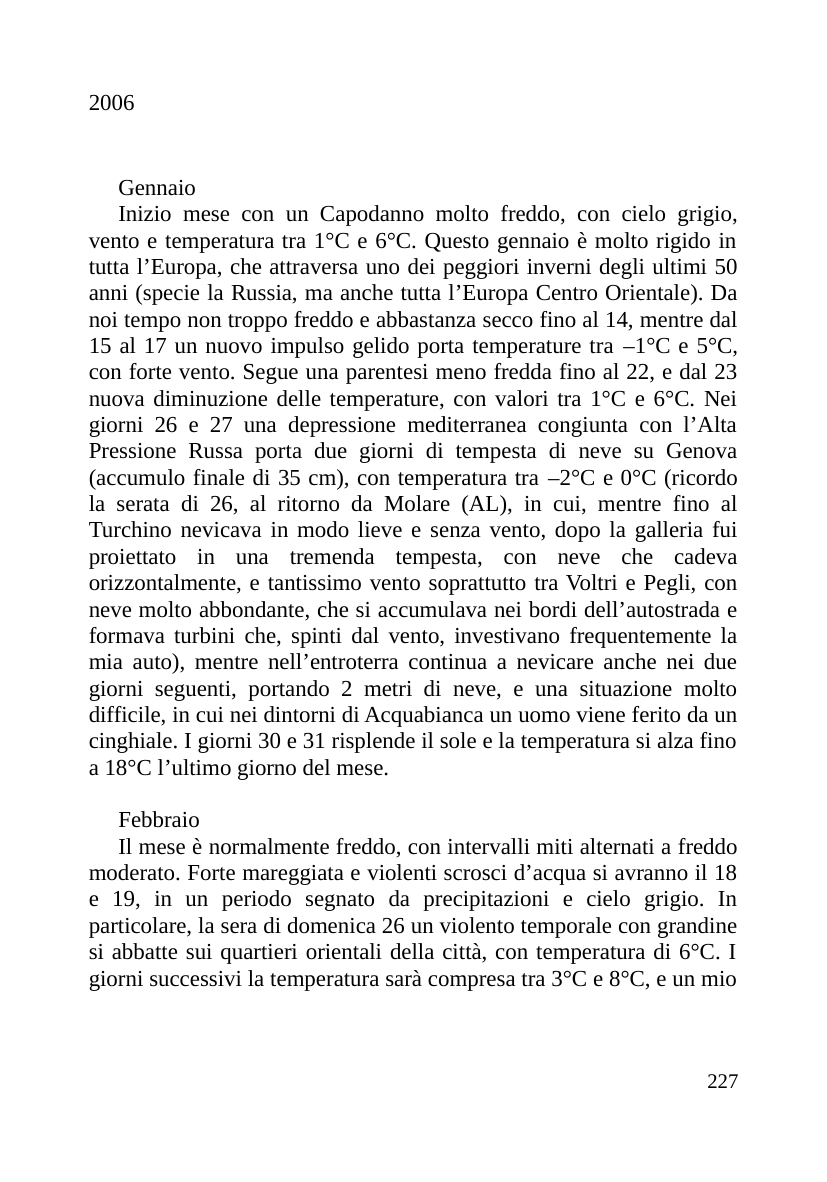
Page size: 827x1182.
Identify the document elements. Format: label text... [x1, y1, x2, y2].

text Febbraio [88, 806, 738, 833]
text Il mese è normalmente freddo, con intervalli miti alternati a freddo moderato. Forte mareggiata e violenti scrosci d’acqua si avranno il 18 e 19, in un periodo segnato da precipitazioni e cielo grigio. In particolare, la sera di domenica 26 un violento temporale con grandine si abbatte sui quartieri orientali della città, con temperatura di 6°C. I giorni successivi la temperatura sarà compresa tra 3°C e 8°C, e un mio [88, 833, 738, 991]
text Inizio mese con un Capodanno molto freddo, con cielo grigio, vento e temperatura tra 1°C e 6°C. Questo gennaio è molto rigido in tutta l’Europa, che attraversa uno dei peggiori inverni degli ultimi 50 anni (specie la Russia, ma anche tutta l’Europa Centro Orientale). Da noi tempo non troppo freddo e abbastanza secco fino al 14, mentre dal 15 al 17 un nuovo impulso gelido porta temperature tra ‒1°C e 5°C, con forte vento. Segue una parentesi meno fredda fino al 22, e dal 23 nuova diminuzione delle temperature, con valori tra 1°C e 6°C. Nei giorni 26 e 27 una depressione mediterranea congiunta con l’Alta Pressione Russa porta due giorni di tempesta di neve su Genova (accumulo finale di 35 cm), con temperatura tra ‒2°C e 0°C (ricordo la serata di 26, al ritorno da Molare (AL), in cui, mentre fino al Turchino nevicava in modo lieve e senza vento, dopo la galleria fui proiettato in una tremenda tempesta, con neve che cadeva orizzontalmente, e tantissimo vento soprattutto tra Voltri e Pegli, con neve molto abbondante, che si accumulava nei bordi dell’autostrada e formava turbini che, spinti dal vento, investivano frequentemente la mia auto), mentre nell’entroterra continua a nevicare anche nei due giorni seguenti, portando 2 metri di neve, e una situazione molto difficile, in cui nei dintorni di Acquabianca un uomo viene ferito da un cinghiale. I giorni 30 e 31 risplende il sole e la temperatura si alza fino a 18°C l’ultimo giorno del mese. [88, 200, 738, 780]
text Gennaio [88, 174, 738, 200]
subtitle 2006 [88, 88, 738, 115]
